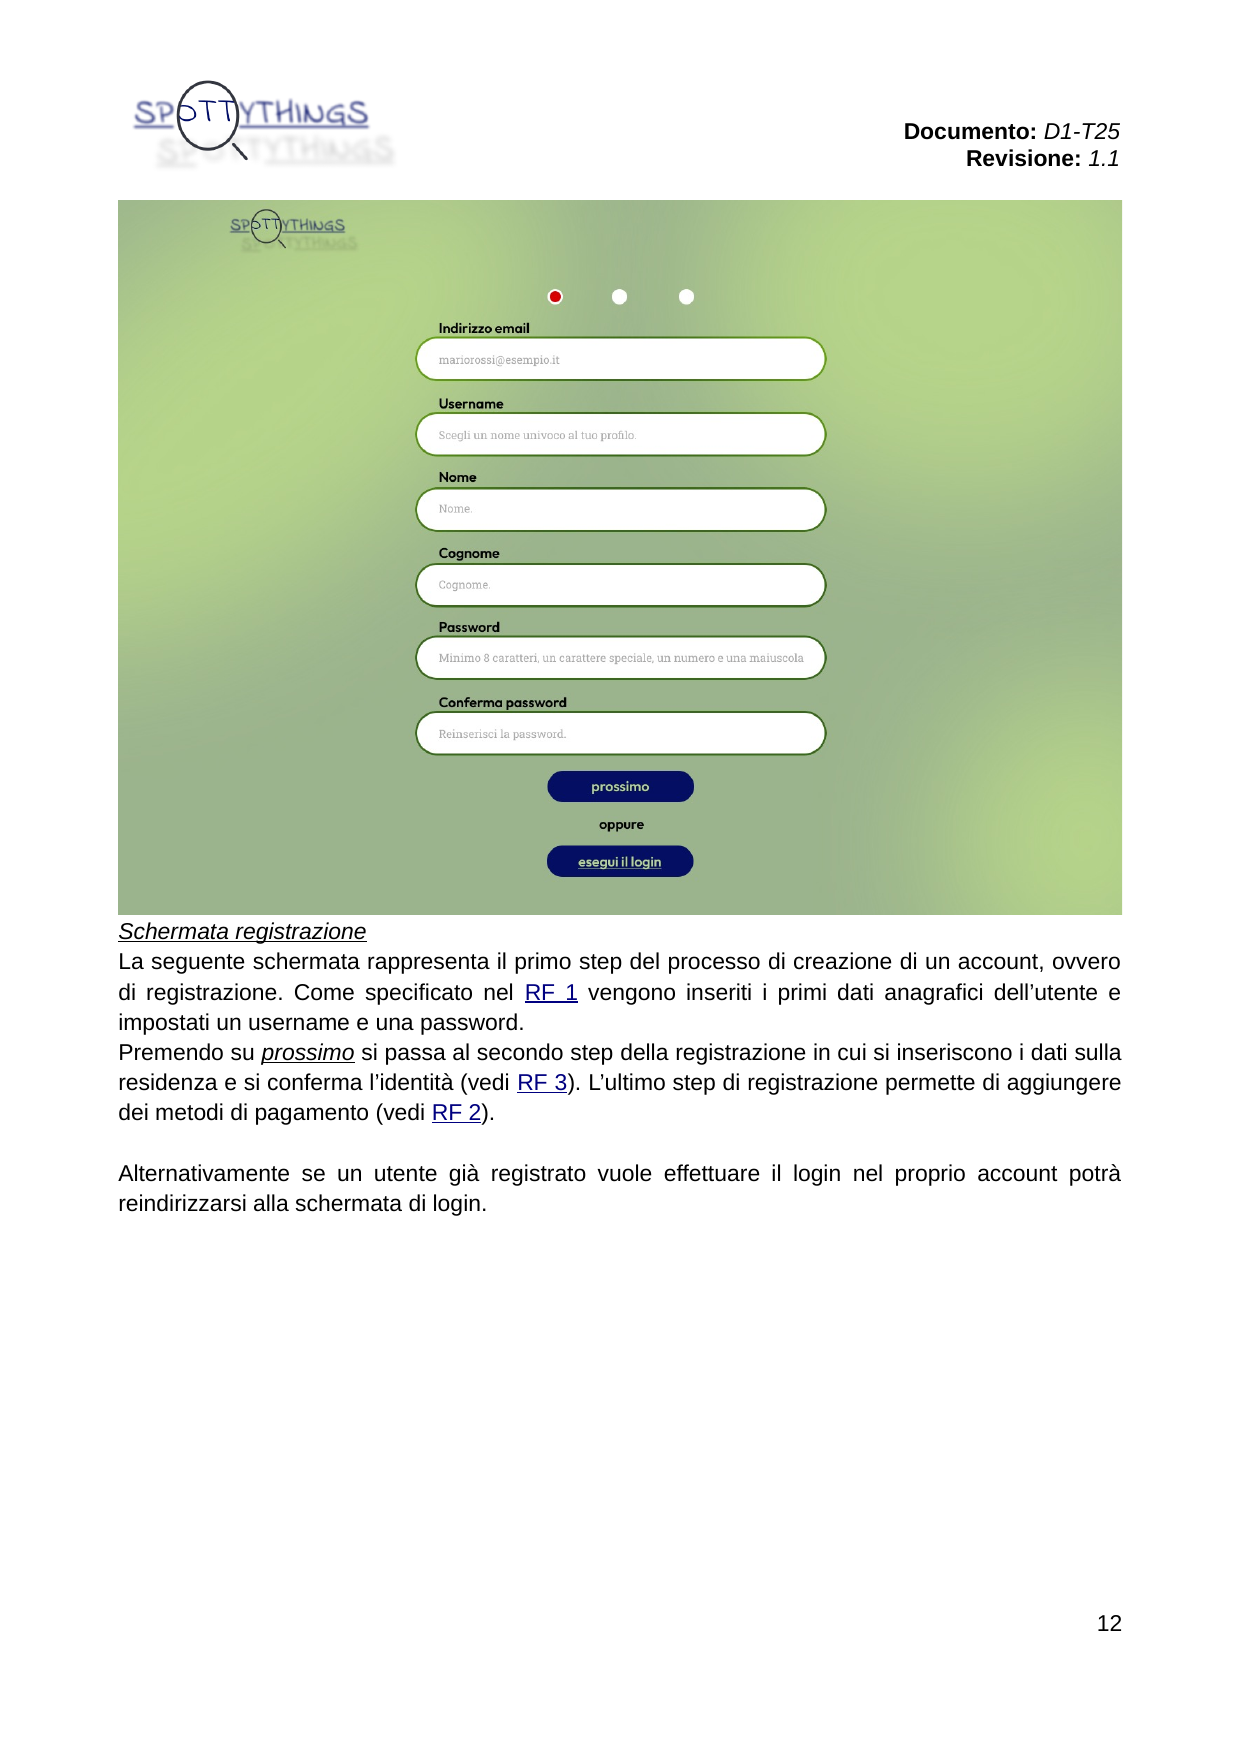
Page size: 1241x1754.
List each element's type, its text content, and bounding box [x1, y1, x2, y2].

picture [118, 200, 1123, 915]
text Schermata registrazione [118, 915, 1122, 944]
text Alternativamente se un utente già registrato vuole effettuare il login nel proprio account potrà reindirizzarsi alla schermata di login. [118, 1160, 1122, 1216]
picture [123, 73, 399, 187]
text La seguente schermata rappresenta il primo step del processo di creazione di un account, ovvero di registrazione. Come specificato nel RF 1 vengono inseriti i primi dati anagrafici dell’utente e impostati un username e una password. [118, 948, 1122, 1035]
text Premendo su prossimo si passa al secondo step della registrazione in cui si inseriscono i dati sulla residenza e si conferma l’identità (vedi RF 3). L’ultimo step di registrazione permette di aggiungere dei metodi di pagamento (vedi RF 2). [118, 1039, 1122, 1126]
